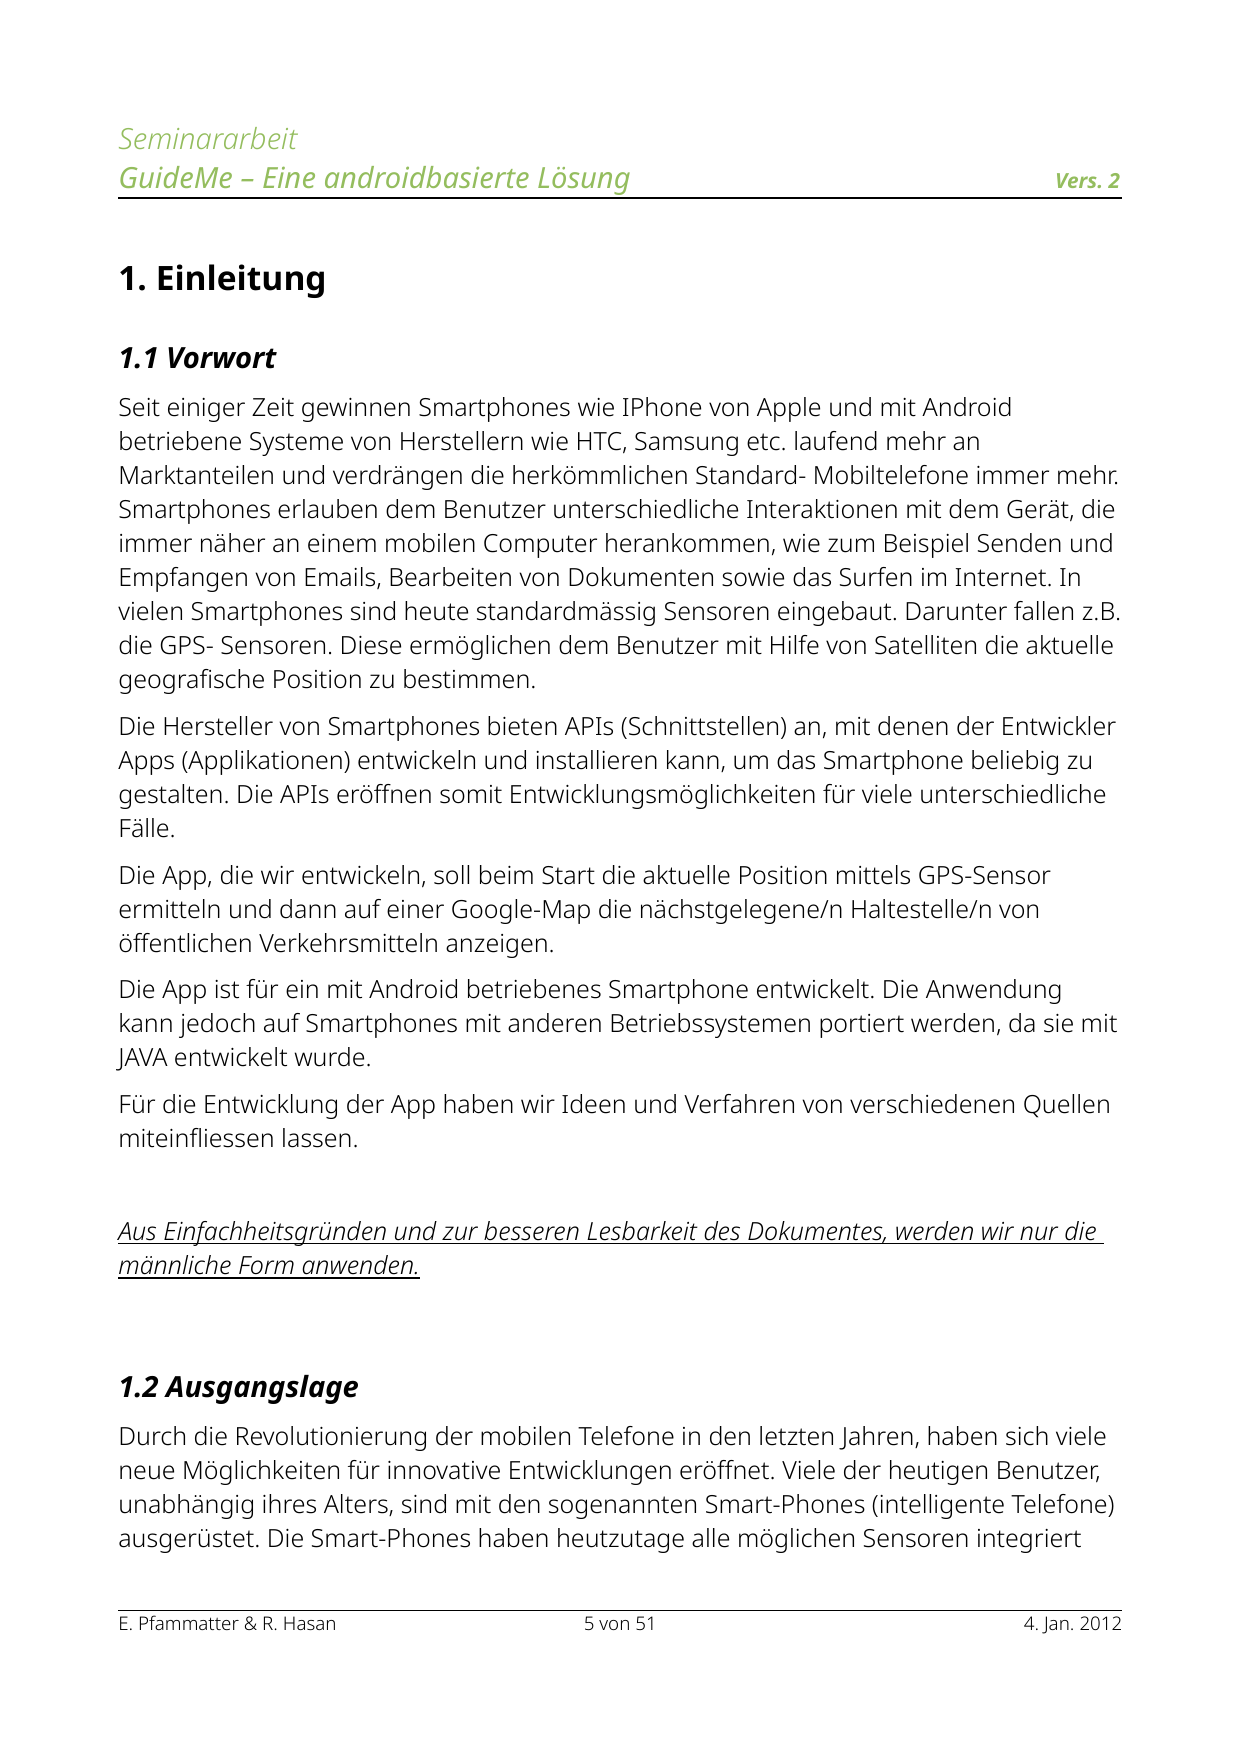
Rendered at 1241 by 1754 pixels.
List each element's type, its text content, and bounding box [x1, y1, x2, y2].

text Aus Einfachheitsgründen und zur besseren Lesbarkeit des Dokumentes, werden wir nur die männliche Form anwenden. [118, 1214, 1122, 1282]
subtitle 1.2 Ausgangslage [118, 1366, 1122, 1406]
text Die App ist für ein mit Android betriebenes Smartphone entwickelt. Die Anwendung kann jedoch auf Smartphones mit anderen Betriebssystemen portiert werden, da sie mit JAVA entwickelt wurde. [118, 972, 1122, 1074]
text Die Hersteller von Smartphones bieten APIs (Schnittstellen) an, mit denen der Entwickler Apps (Applikationen) entwickeln und installieren kann, um das Smartphone beliebig zu gestalten. Die APIs eröffnen somit Entwicklungsmöglichkeiten für viele unterschiedliche Fälle. [118, 708, 1122, 845]
text Die App, die wir entwickeln, soll beim Start die aktuelle Position mittels GPS-Sensor ermitteln und dann auf einer Google-Map die nächstgelegene/n Haltestelle/n von öffentlichen Verkehrsmitteln anzeigen. [118, 857, 1122, 959]
text Durch die Revolutionierung der mobilen Telefone in den letzten Jahren, haben sich viele neue Möglichkeiten für innovative Entwicklungen eröffnet. Viele der heutigen Benutzer, unabhängig ihres Alters, sind mit den sogenannten Smart-Phones (intelligente Telefone) ausgerüstet. Die Smart-Phones haben heutzutage alle möglichen Sensoren integriert [118, 1418, 1122, 1554]
subtitle 1.1 Vorwort [118, 337, 1122, 377]
text Für die Entwicklung der App haben wir Ideen und Verfahren von verschiedenen Quellen miteinfliessen lassen. [118, 1087, 1122, 1155]
text Seit einiger Zeit gewinnen Smartphones wie IPhone von Apple und mit Android betriebene Systeme von Herstellern wie HTC, Samsung etc. laufend mehr an Marktanteilen und verdrängen die herkömmlichen Standard- Mobiltelefone immer mehr. Smartphones erlauben dem Benutzer unterschiedliche Interaktionen mit dem Gerät, die immer näher an einem mobilen Computer herankommen, wie zum Beispiel Senden und Empfangen von Emails, Bearbeiten von Dokumenten sowie das Surfen im Internet. In vielen Smartphones sind heute standardmässig Sensoren eingebaut. Darunter fallen z.B. die GPS- Sensoren. Diese ermöglichen dem Benutzer mit Hilfe von Satelliten die aktuelle geografische Position zu bestimmen. [118, 389, 1122, 696]
subtitle 1. Einleitung [118, 254, 1122, 300]
